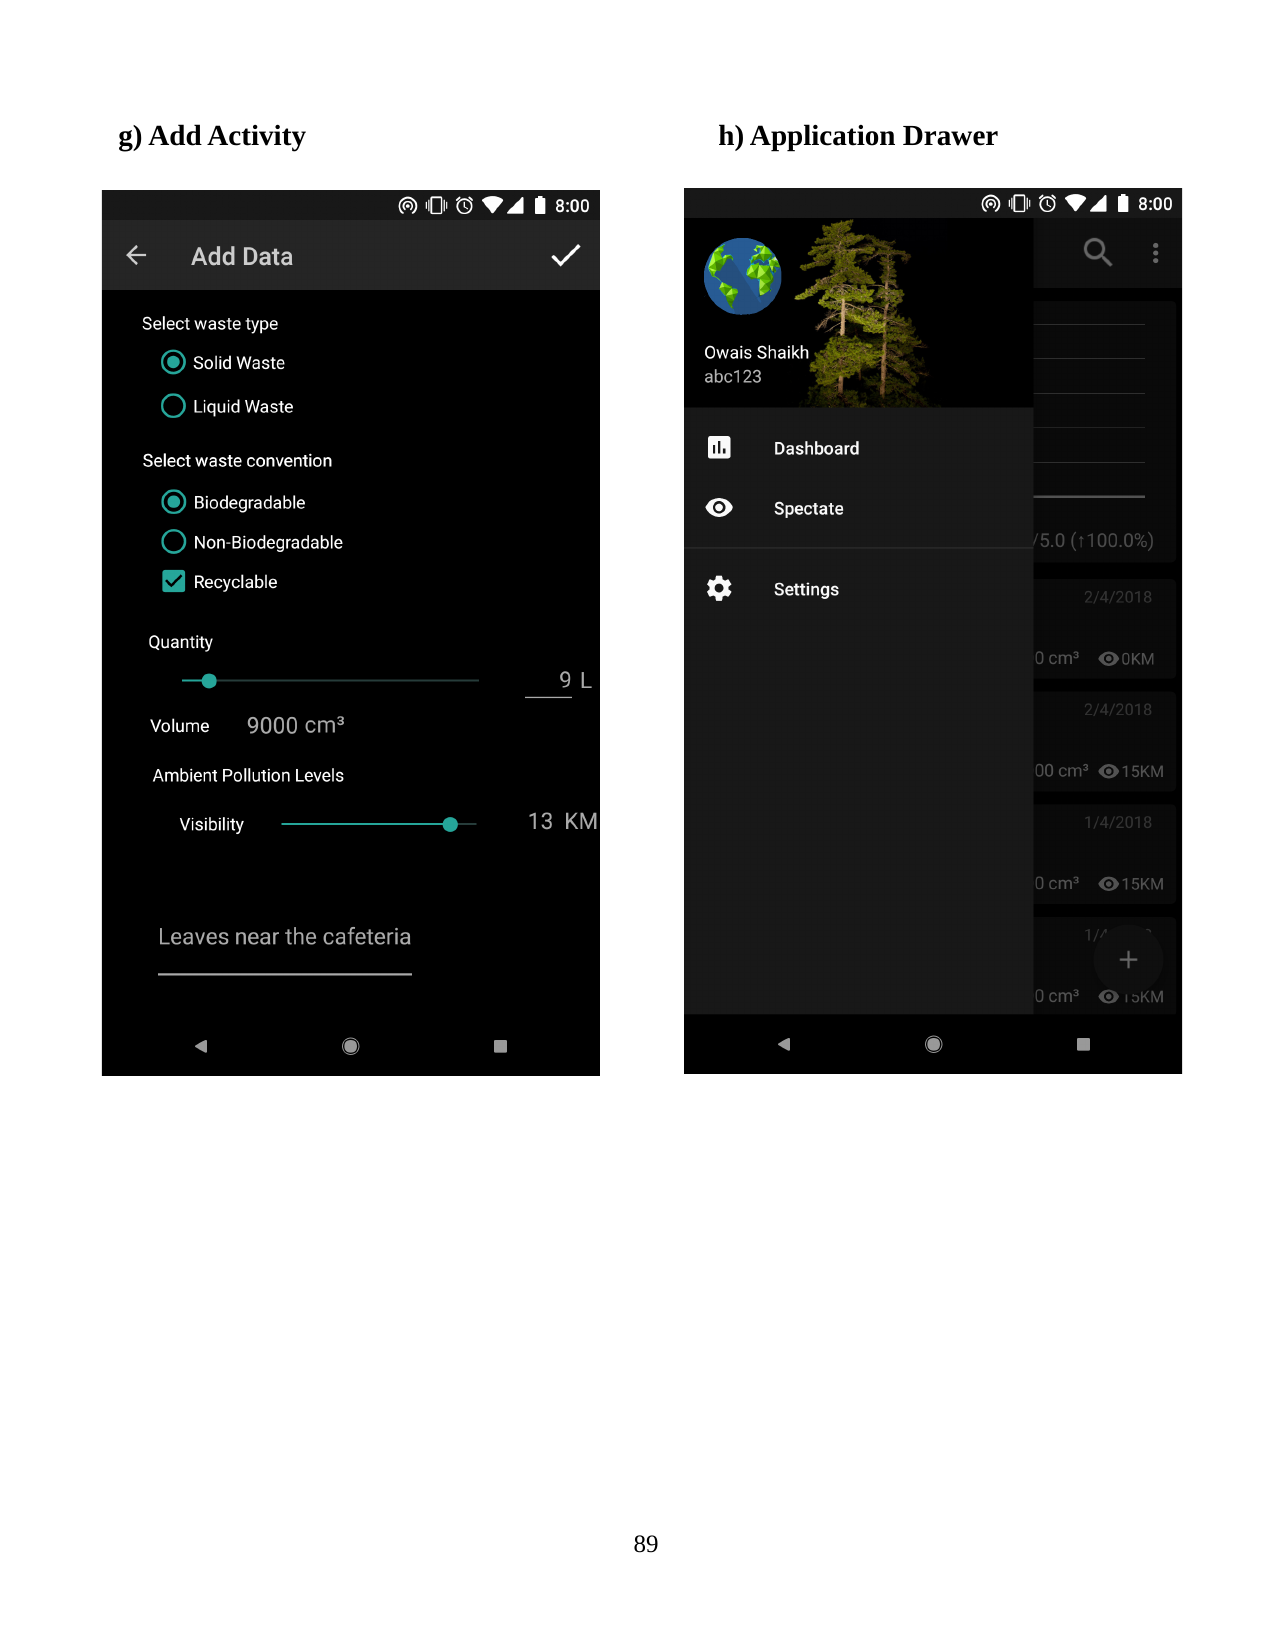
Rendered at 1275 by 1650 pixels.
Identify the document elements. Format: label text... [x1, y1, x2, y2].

picture [101, 190, 600, 1076]
picture [684, 188, 1183, 1074]
text g) Add Activity h) Application Drawer [118, 118, 1157, 152]
